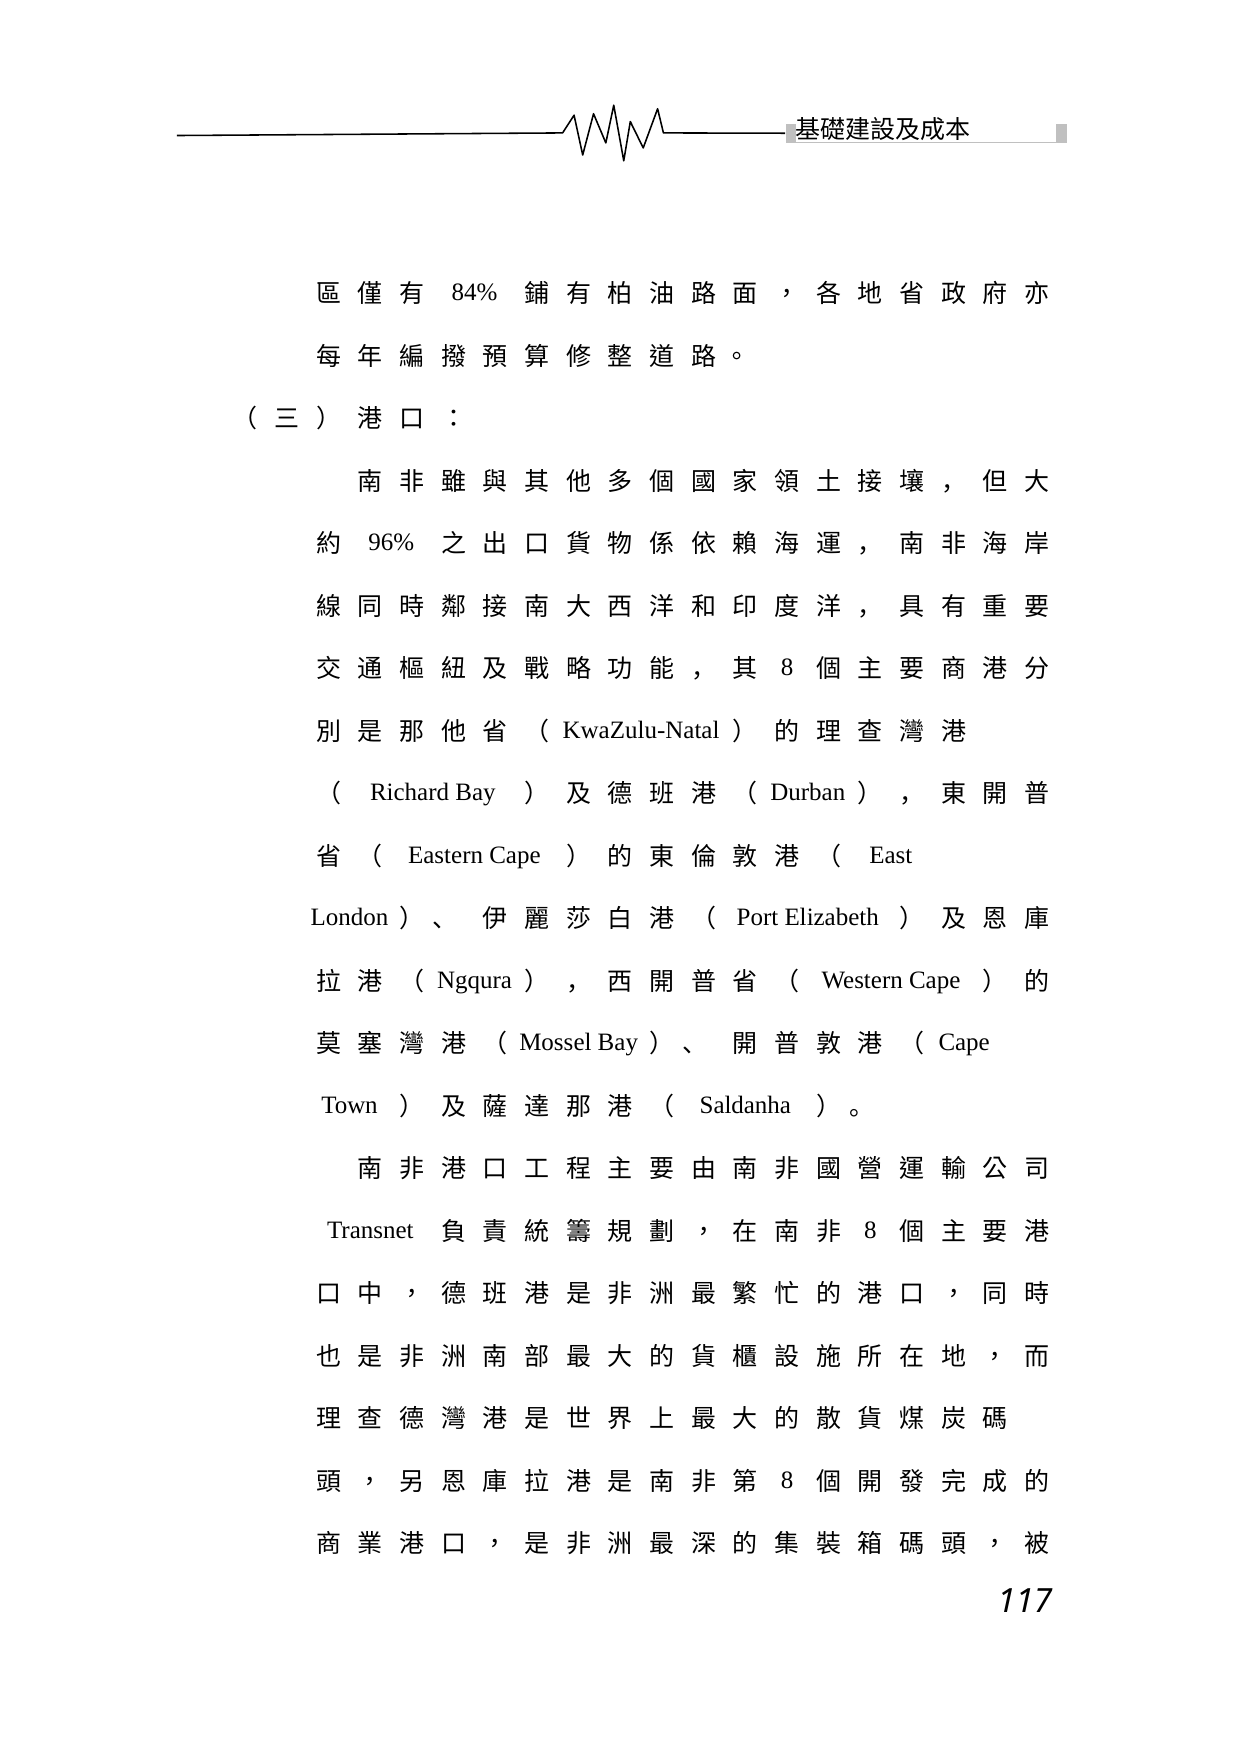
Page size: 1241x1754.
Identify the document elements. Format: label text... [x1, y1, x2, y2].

text 南非雖與其他多個國家領土接壤，但大約96%之出口貨物係依賴海運，南非海岸線同時鄰接南大西洋和印度洋，具有重要交通樞紐及戰略功能，其8個主要商港分別是那他省（KwaZulu-Natal）的理查灣港（Richard Bay）及德班港（Durban），東開普省（Eastern Cape）的東倫敦港（East London）、伊麗莎白港（Port Elizabeth）及恩庫拉港（Ngqura），西開普省（Western Cape）的莫塞灣港（Mossel Bay）、開普敦港（Cape Town）及薩達那港（Saldanha）。 [281, 438, 1058, 1125]
text 南非港口工程主要由南非國營運輸公司Transnet負責統籌規劃，在南非8個主要港口中，德班港是非洲最繁忙的港口，同時也是非洲南部最大的貨櫃設施所在地，而理查德灣港是世界上最大的散貨煤炭碼頭，另恩庫拉港是南非第8個開發完成的商業港口，是非洲最深的集裝箱碼頭，被 [281, 1125, 1058, 1563]
text 區僅有84%鋪有柏油路面，各地省政府亦每年編撥預算修整道路。 [281, 250, 1058, 375]
text （三）港口： [207, 375, 1058, 438]
